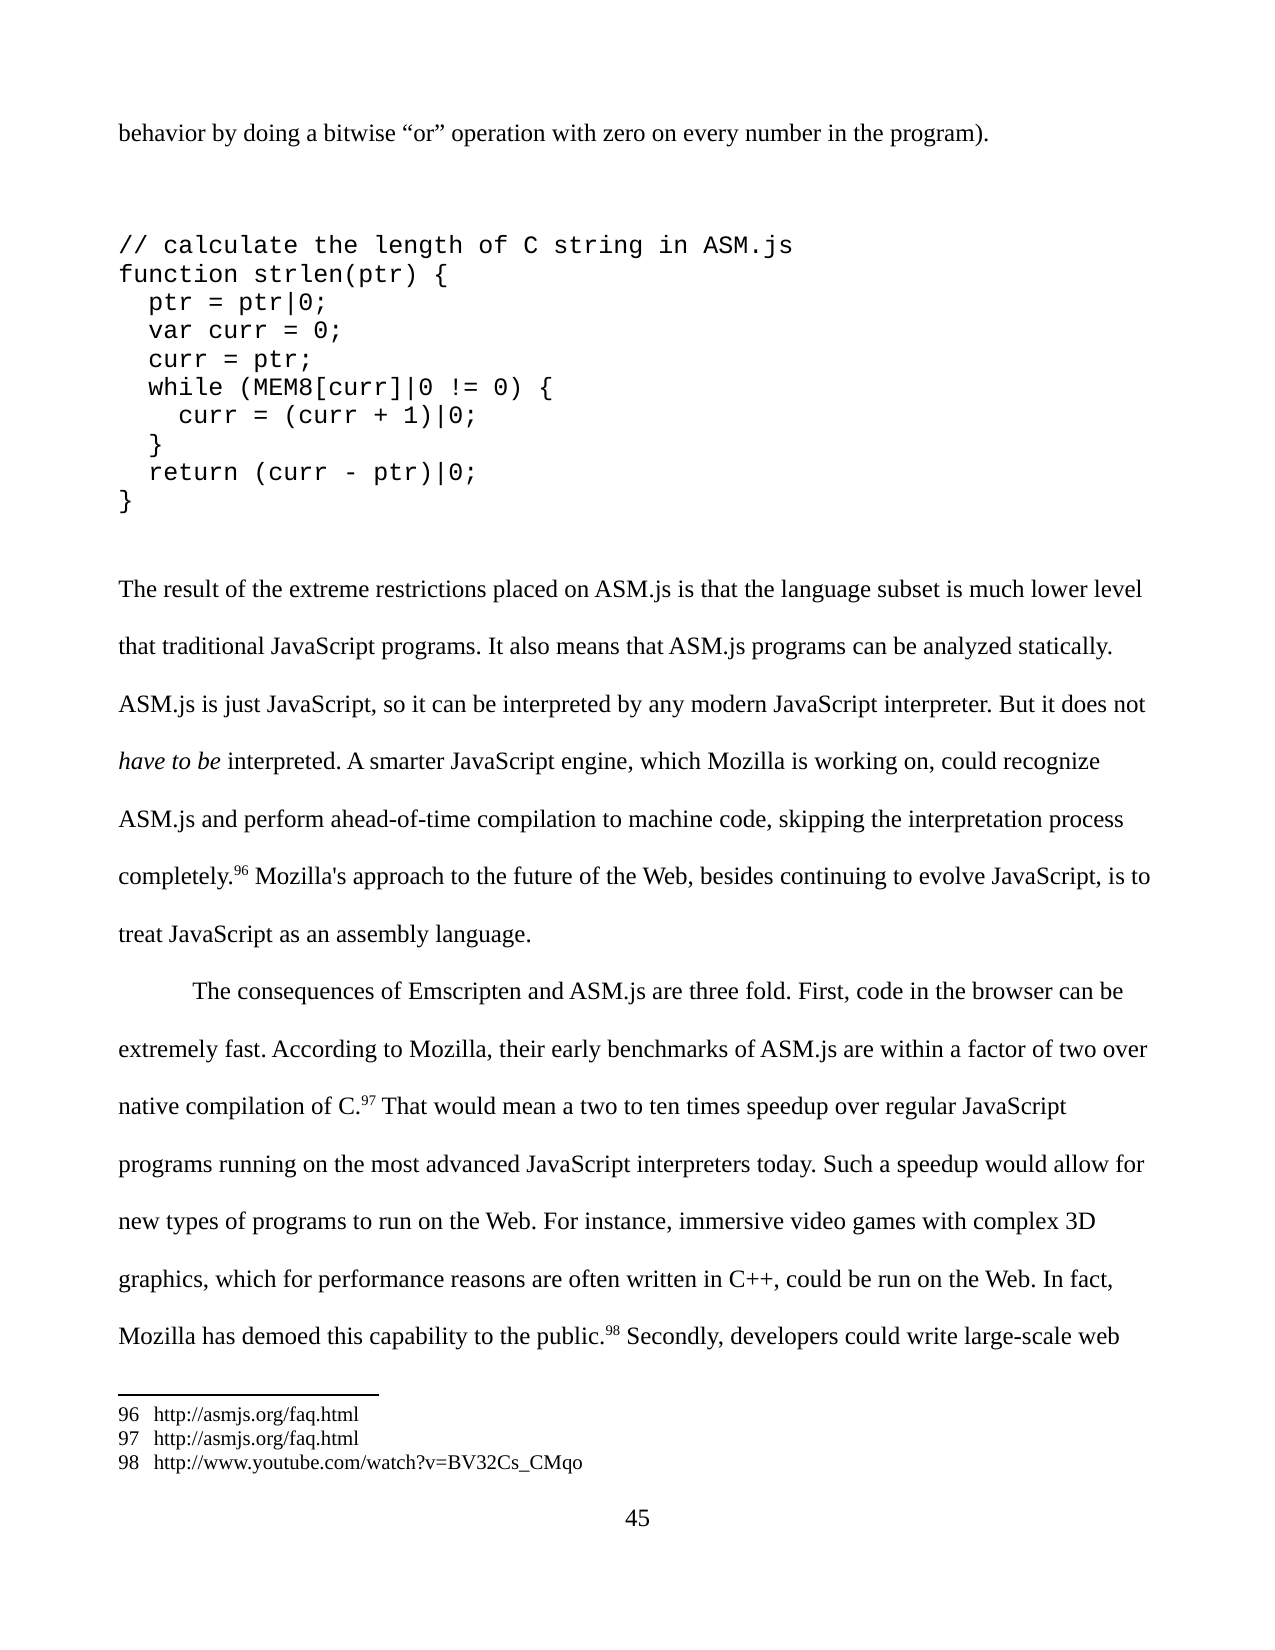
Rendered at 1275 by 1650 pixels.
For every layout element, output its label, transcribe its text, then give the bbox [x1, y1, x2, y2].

text The result of the extreme restrictions placed on ASM.js is that the language subset is much lower level that traditional JavaScript programs. It also means that ASM.js programs can be analyzed statically. ASM.js is just JavaScript, so it can be interpreted by any modern JavaScript interpreter. But it does not have to be interpreted. A smarter JavaScript engine, which Mozilla is working on, could recognize ASM.js and perform ahead-of-time compilation to machine code, skipping the interpretation process completely. Mozilla's approach to the future of the Web, besides continuing to evolve JavaScript, is to treat JavaScript as an assembly language. [118, 574, 1157, 948]
text function strlen(ptr) { [118, 261, 1157, 290]
text http://asmjs.org/faq.html [118, 1401, 1157, 1426]
text return (curr - ptr)|0; [118, 460, 1157, 488]
text curr = (curr + 1)|0; [118, 403, 1157, 431]
text // calculate the length of C string in ASM.js [118, 233, 1157, 261]
text while (MEM8[curr]|0 != 0) { [118, 375, 1157, 403]
text } [118, 431, 1157, 460]
text http://www.youtube.com/watch?v=BV32Cs_CMqo [118, 1449, 1157, 1474]
text http://asmjs.org/faq.html [118, 1426, 1157, 1449]
text } [118, 488, 1157, 516]
text curr = ptr; [118, 346, 1157, 375]
text var curr = 0; [118, 318, 1157, 346]
text The consequences of Emscripten and ASM.js are three fold. First, code in the browser can be extremely fast. According to Mozilla, their early benchmarks of ASM.js are within a factor of two over native compilation of C. That would mean a two to ten times speedup over regular JavaScript programs running on the most advanced JavaScript interpreters today. Such a speedup would allow for new types of programs to run on the Web. For instance, immersive video games with complex 3D graphics, which for performance reasons are often written in C++, could be run on the Web. In fact, Mozilla has demoed this capability to the public. Secondly, developers could write large-scale web [118, 976, 1157, 1350]
text behavior by doing a bitwise “or” operation with zero on every number in the program). [118, 118, 1157, 147]
text ptr = ptr|0; [118, 290, 1157, 318]
